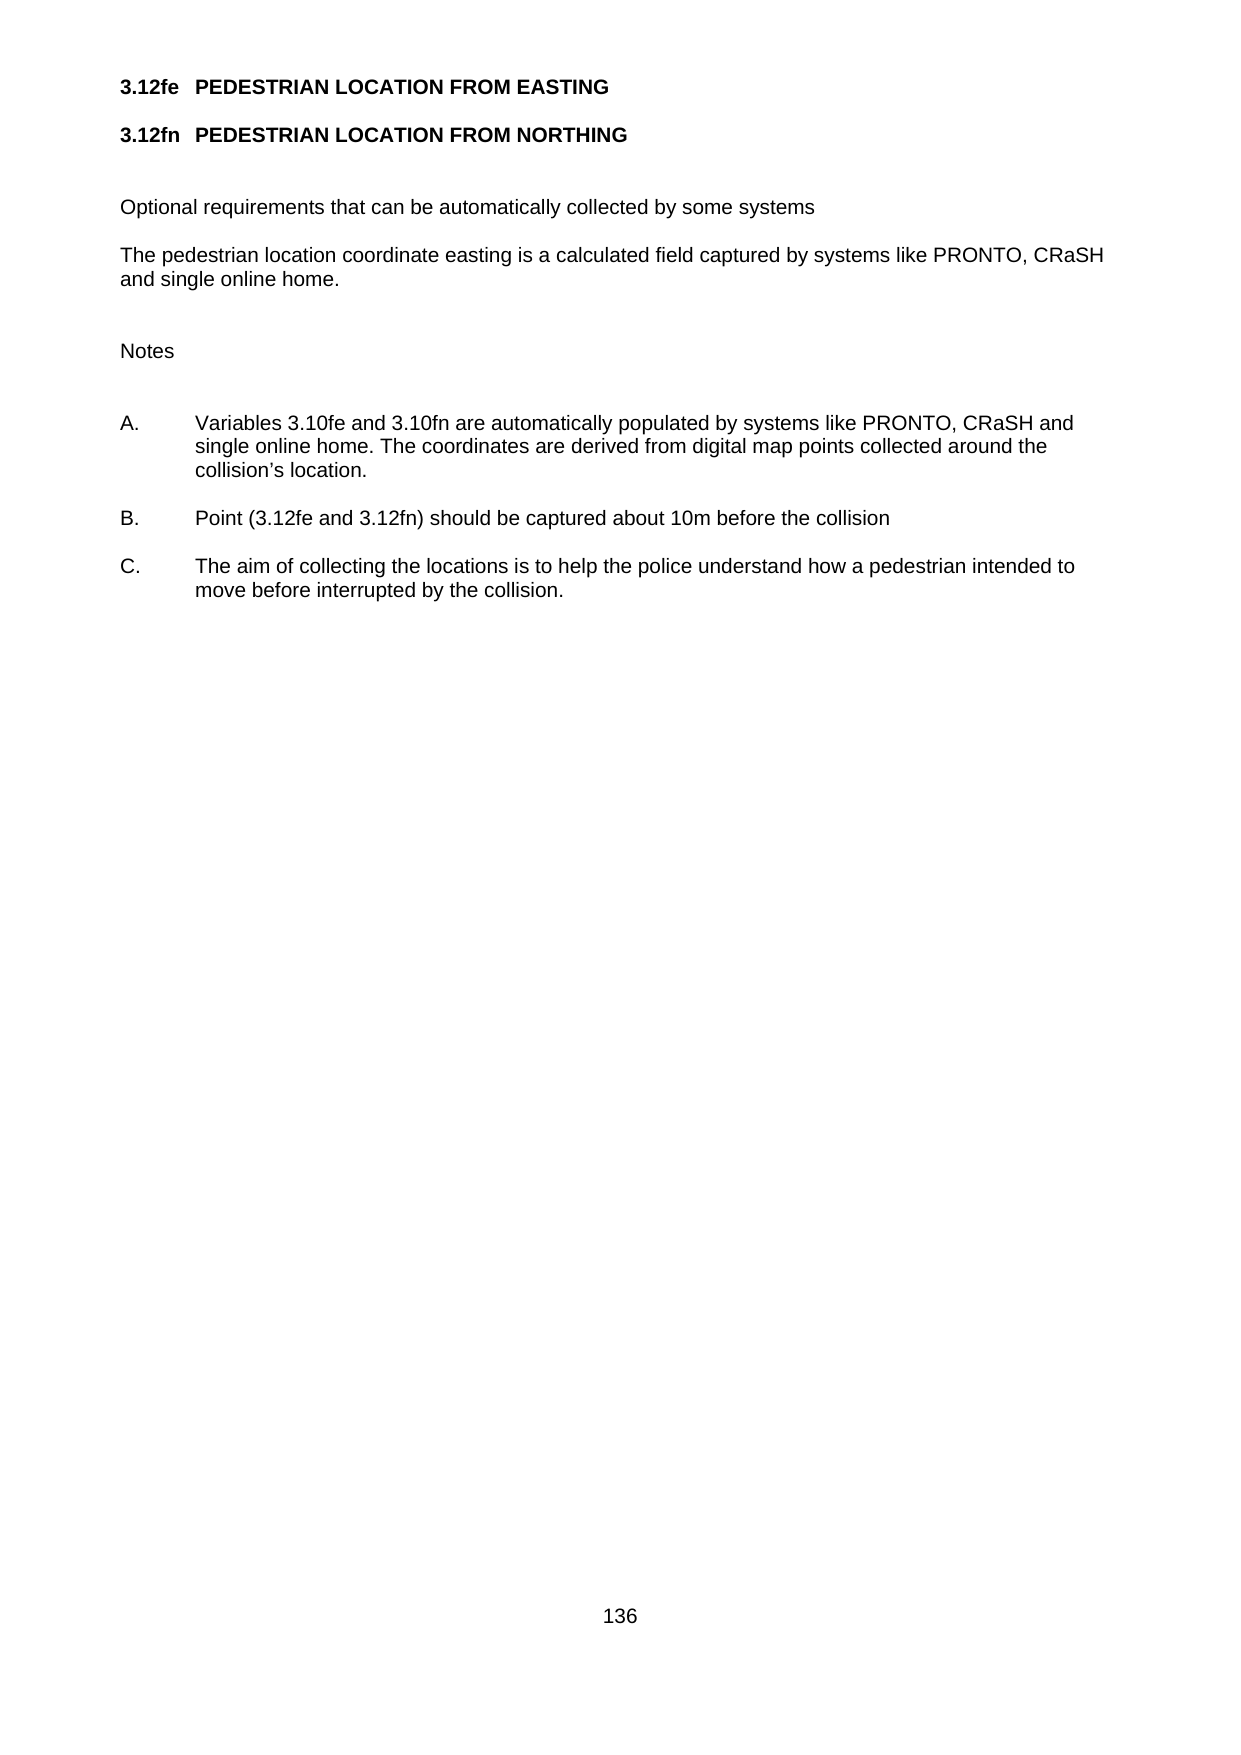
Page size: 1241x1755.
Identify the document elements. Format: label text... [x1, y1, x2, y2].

text 3.12fn PEDESTRIAN LOCATION FROM NORTHING [120, 123, 1120, 147]
text 3.12fe PEDESTRIAN LOCATION FROM EASTING [120, 75, 1120, 99]
text B. Point (3.12fe and 3.12fn) should be captured about 10m before the collision [120, 506, 1120, 530]
text The pedestrian location coordinate easting is a calculated field captured by systems like PRONTO, CRaSH and single online home. [120, 243, 1120, 291]
text C. The aim of collecting the locations is to help the police understand how a pedestrian intended to move before interrupted by the collision. [120, 554, 1120, 602]
text Notes [120, 338, 1120, 362]
text Optional requirements that can be automatically collected by some systems [120, 195, 1120, 219]
text A. Variables 3.10fe and 3.10fn are automatically populated by systems like PRONTO, CRaSH and single online home. The coordinates are derived from digital map points collected around the collision’s location. [120, 410, 1120, 482]
